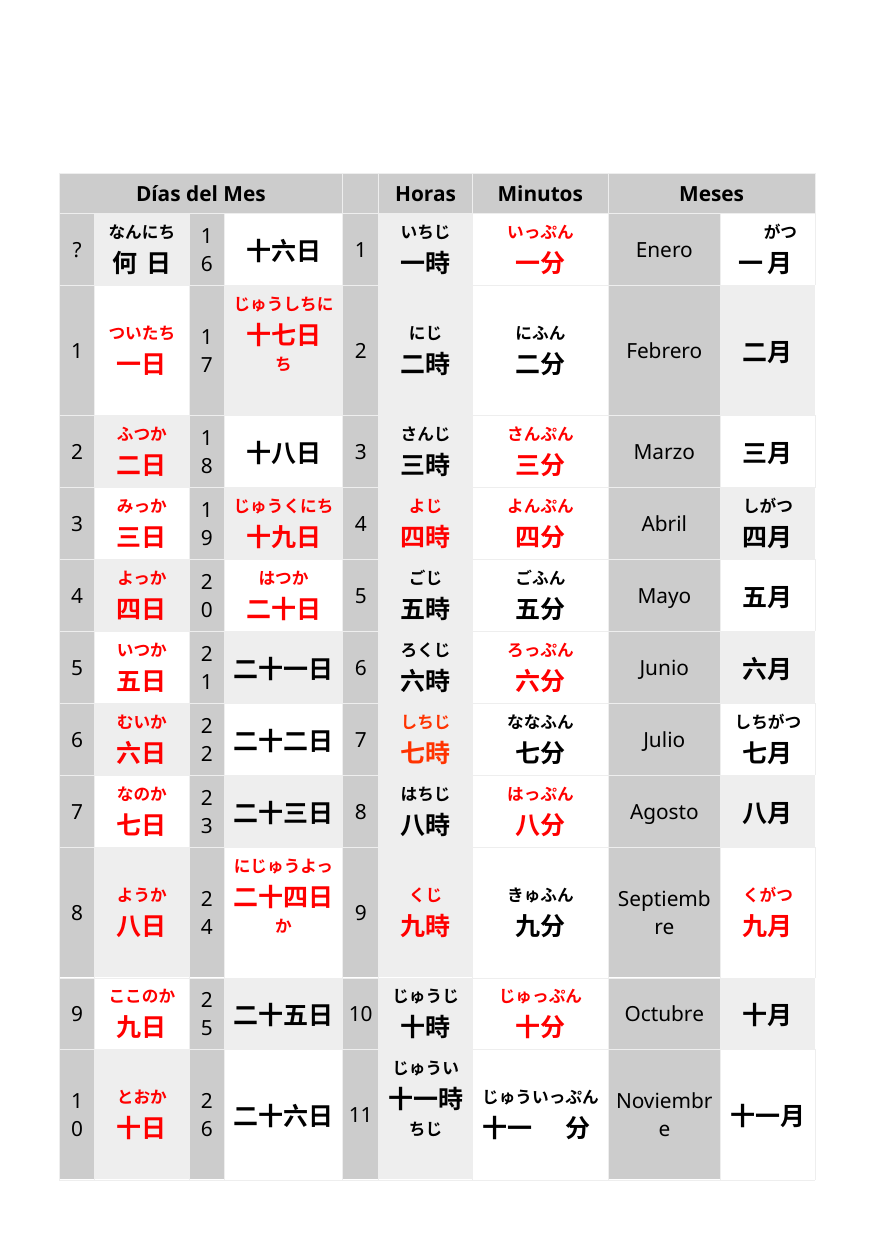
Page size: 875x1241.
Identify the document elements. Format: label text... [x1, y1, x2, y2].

table_cell Junio [609, 632, 720, 703]
table_cell 1 [343, 214, 378, 285]
table_cell 六日むいか [95, 704, 189, 775]
table_cell 一日ついたち [95, 286, 189, 415]
table_cell 4 [343, 488, 378, 559]
table_cell 七月しちがつ [721, 704, 815, 775]
table_cell 四月しがつ [721, 488, 815, 559]
table_cell 十日とおか [95, 1050, 189, 1179]
table_cell 十一月 [721, 1050, 815, 1179]
table_cell 二十日はつか [225, 560, 342, 631]
table_cell 8 [60, 848, 94, 977]
table_cell 二十二日 [225, 704, 342, 775]
table_cell 十七日じゅうしちにち [225, 286, 342, 415]
table_header Meses [609, 174, 815, 213]
table_cell 八日ようか [95, 848, 189, 977]
table_cell 三月 [721, 416, 815, 487]
table_cell 18 [190, 416, 224, 487]
table_cell 二十一日 [225, 632, 342, 703]
table_cell Marzo [609, 416, 720, 487]
table_cell 三時さんじ [379, 416, 472, 487]
table_cell 十分じゅっぷん [473, 979, 608, 1049]
table_header [343, 174, 378, 213]
table_cell 10 [60, 1050, 94, 1179]
table_cell Octubre [609, 979, 720, 1049]
table_cell 七日なのか [95, 776, 189, 847]
table_cell 七分ななふん [473, 704, 608, 775]
table_cell 十時じゅうじ [379, 979, 472, 1049]
table_cell 8 [343, 776, 378, 847]
table_cell 五分ごふん [473, 560, 608, 631]
table_cell 六月 [721, 632, 815, 703]
table_cell 六時ろくじ [379, 632, 472, 703]
table_cell 24 [190, 848, 224, 977]
table_cell 三分さんぷん [473, 416, 608, 487]
table_cell 5 [343, 560, 378, 631]
table_cell 二十五日 [225, 979, 342, 1049]
table_cell 19 [190, 488, 224, 559]
table_cell 10 [343, 979, 378, 1049]
table_cell 十一時じゅういちじ [379, 1050, 472, 1179]
table_cell 11 [343, 1050, 378, 1179]
table_cell Mayo [609, 560, 720, 631]
table_cell 四日よっか [95, 560, 189, 631]
table_cell 4 [60, 560, 94, 631]
table_cell Septiembre [609, 848, 720, 977]
table_cell 四分よんぷん [473, 488, 608, 559]
table_cell 十八日 [225, 416, 342, 487]
table_cell 十六日 [225, 214, 342, 285]
table_cell 9 [343, 848, 378, 977]
table_cell 十月 [721, 979, 815, 1049]
table_cell 二日ふつか [95, 416, 189, 487]
table_cell Abril [609, 488, 720, 559]
table_cell 八月 [721, 776, 815, 847]
table_cell 九分きゅふん [473, 848, 608, 977]
table_cell 四時よじ [379, 488, 472, 559]
table_header Minutos [473, 174, 608, 213]
table_cell 五時ごじ [379, 560, 472, 631]
table_cell 6 [343, 632, 378, 703]
table_cell 二十四日にじゅうよっか [225, 848, 342, 977]
table_cell 20 [190, 560, 224, 631]
table_cell 7 [343, 704, 378, 775]
table_cell 二十六日 [225, 1050, 342, 1179]
table_cell 二分にふん [473, 286, 608, 415]
table_cell 五月 [721, 560, 815, 631]
table_cell 17 [190, 286, 224, 415]
table_cell 八分はっぷん [473, 776, 608, 847]
table_cell 26 [190, 1050, 224, 1179]
table_cell ? [60, 214, 94, 285]
table_cell 一時いちじ [379, 214, 472, 285]
table_cell 一月がつ [721, 214, 815, 285]
table_cell 3 [60, 488, 94, 559]
table_cell Agosto [609, 776, 720, 847]
table_cell 21 [190, 632, 224, 703]
table_cell 三日みっか [95, 488, 189, 559]
table_cell 七時しちじ [379, 704, 472, 775]
table_cell 6 [60, 704, 94, 775]
table_header Horas [379, 174, 472, 213]
table_header Días del Mes [60, 174, 342, 213]
table_cell 十九日じゅうくにち [225, 488, 342, 559]
table_cell 22 [190, 704, 224, 775]
table_cell Noviembre [609, 1050, 720, 1179]
table_cell 3 [343, 416, 378, 487]
table_cell 7 [60, 776, 94, 847]
table_cell 25 [190, 979, 224, 1049]
table_cell 二時にじ [379, 286, 472, 415]
table_cell 5 [60, 632, 94, 703]
table_cell 九時くじ [379, 848, 472, 977]
table_cell 2 [60, 416, 94, 487]
table_cell 一分いっぷん [473, 214, 608, 285]
table_cell 九月くがつ [721, 848, 815, 977]
table_cell 1 [60, 286, 94, 415]
table_cell 九日ここのか [95, 979, 189, 1049]
table_cell Febrero [609, 286, 720, 415]
table_cell 16 [190, 214, 224, 285]
table_cell 十一じゅういっ分ぷん [473, 1050, 608, 1179]
table_cell 五日いつか [95, 632, 189, 703]
table_cell 9 [60, 979, 94, 1049]
table_cell 六分ろっぷん [473, 632, 608, 703]
table_cell 八時はちじ [379, 776, 472, 847]
table_cell 何なん日にち [95, 214, 189, 285]
table_cell Julio [609, 704, 720, 775]
table_cell 二月 [721, 286, 815, 415]
table_cell 二十三日 [225, 776, 342, 847]
table_cell Enero [609, 214, 720, 285]
table_cell 2 [343, 286, 378, 415]
table_cell 23 [190, 776, 224, 847]
